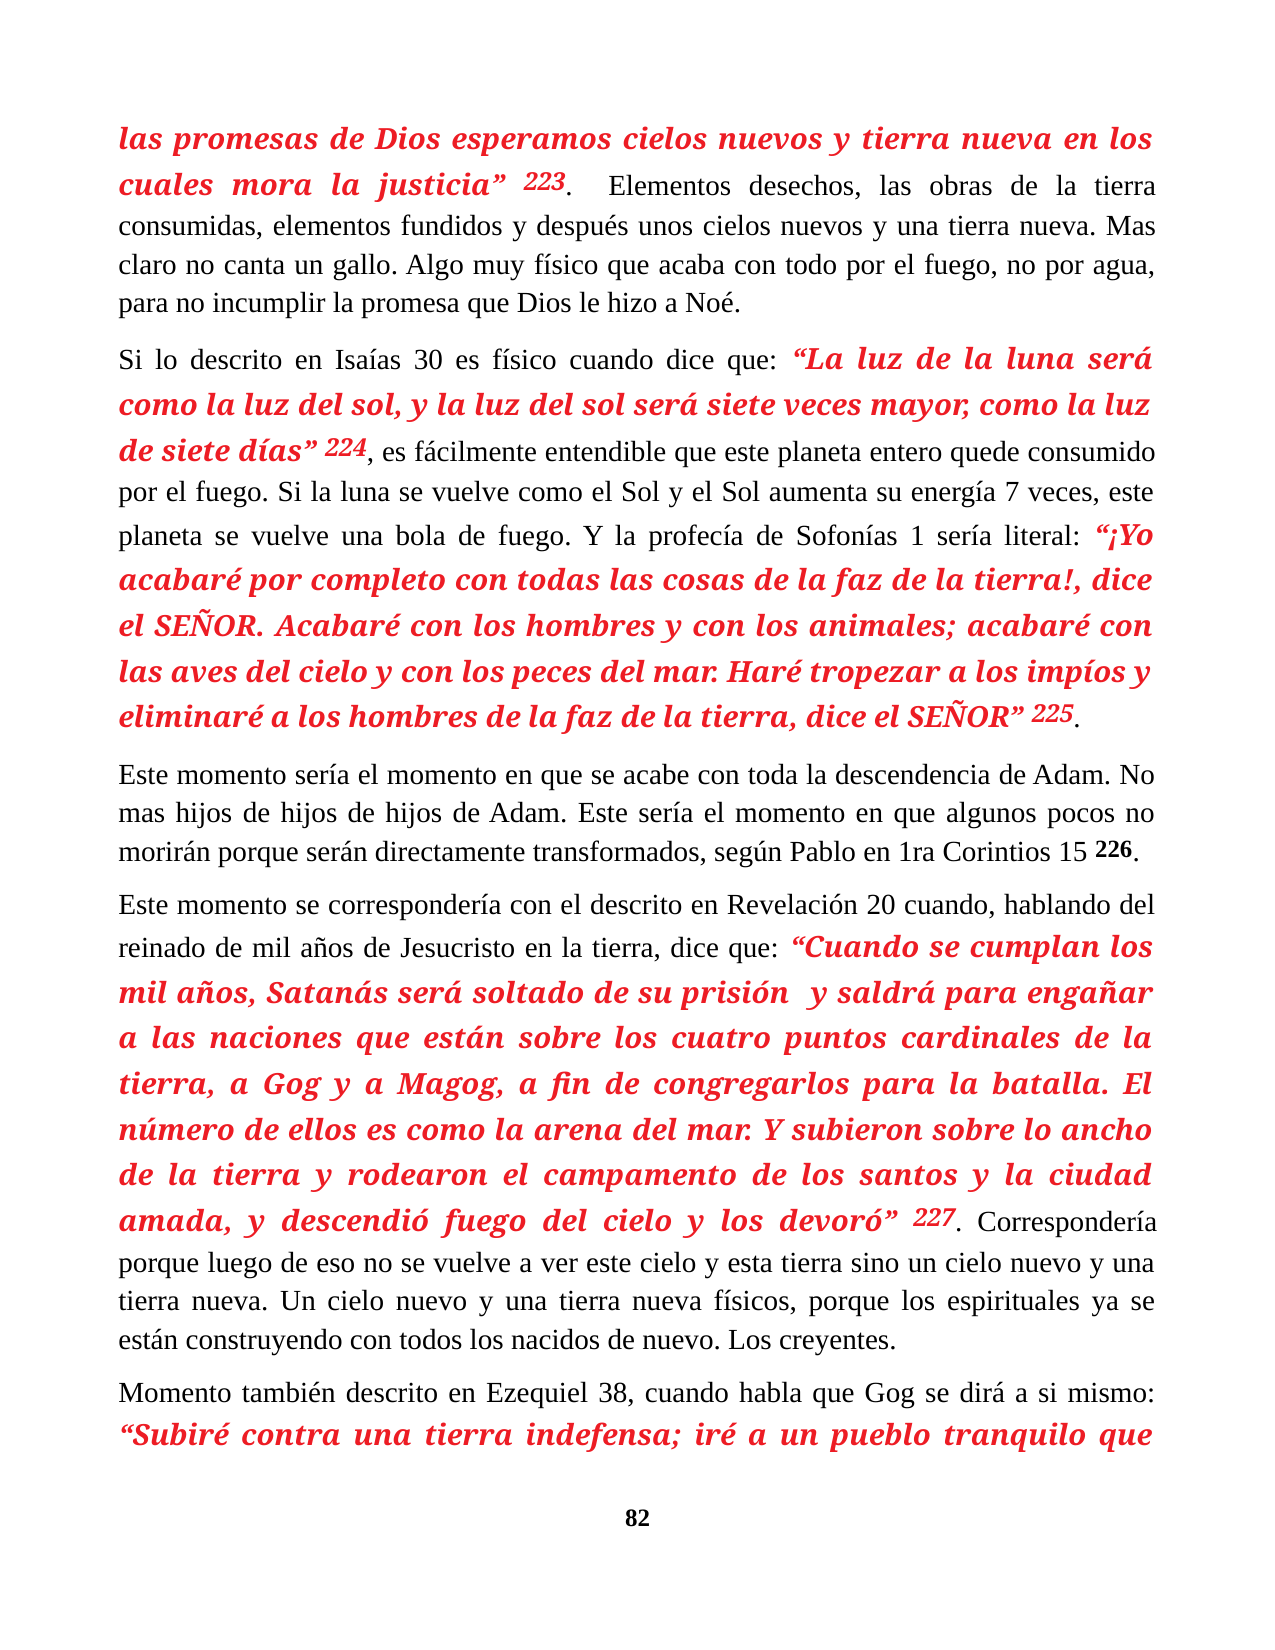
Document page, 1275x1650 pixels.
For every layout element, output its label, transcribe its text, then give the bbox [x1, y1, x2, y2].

text las promesas de Dios esperamos cielos nuevos y tierra nueva en los cuales mora la justicia” . Elementos desechos, las obras de la tierra consumidas, elementos fundidos y después unos cielos nuevos y una tierra nueva. Mas claro no canta un gallo. Algo muy físico que acaba con todo por el fuego, no por agua, para no incumplir la promesa que Dios le hizo a Noé. [118, 118, 1157, 319]
text Este momento sería el momento en que se acabe con toda la descendencia de Adam. No mas hijos de hijos de hijos de Adam. Este sería el momento en que algunos pocos no morirán porque serán directamente transformados, según Pablo en 1ra Corintios 15 . [118, 757, 1157, 867]
text Si lo descrito en Isaías 30 es físico cuando dice que: “La luz de la luna será como la luz del sol, y la luz del sol será siete veces mayor, como la luz de siete días” , es fácilmente entendible que este planeta entero quede consumido por el fuego. Si la luna se vuelve como el Sol y el Sol aumenta su energía 7 veces, este planeta se vuelve una bola de fuego. Y la profecía de Sofonías 1 sería literal: “¡Yo acabaré por completo con todas las cosas de la faz de la tierra!, dice el SEÑOR. Acabaré con los hombres y con los animales; acabaré con las aves del cielo y con los peces del mar. Haré tropezar a los impíos y eliminaré a los hombres de la faz de la tierra, dice el SEÑOR” . [118, 339, 1157, 736]
text Este momento se correspondería con el descrito en Revelación 20 cuando, hablando del reinado de mil años de Jesucristo en la tierra, dice que: “Cuando se cumplan los mil años, Satanás será soltado de su prisión y saldrá para engañar a las naciones que están sobre los cuatro puntos cardinales de la tierra, a Gog y a Magog, a fin de congregarlos para la batalla. El número de ellos es como la arena del mar. Y subieron sobre lo ancho de la tierra y rodearon el campamento de los santos y la ciudad amada, y descendió fuego del cielo y los devoró” . Correspondería porque luego de eso no se vuelve a ver este cielo y esta tierra sino un cielo nuevo y una tierra nueva. Un cielo nuevo y una tierra nueva físicos, porque los espirituales ya se están construyendo con todos los nacidos de nuevo. Los creyentes. [118, 887, 1157, 1356]
text Momento también descrito en Ezequiel 38, cuando habla que Gog se dirá a si mismo: “Subiré contra una tierra indefensa; iré a un pueblo tranquilo que [118, 1375, 1157, 1454]
